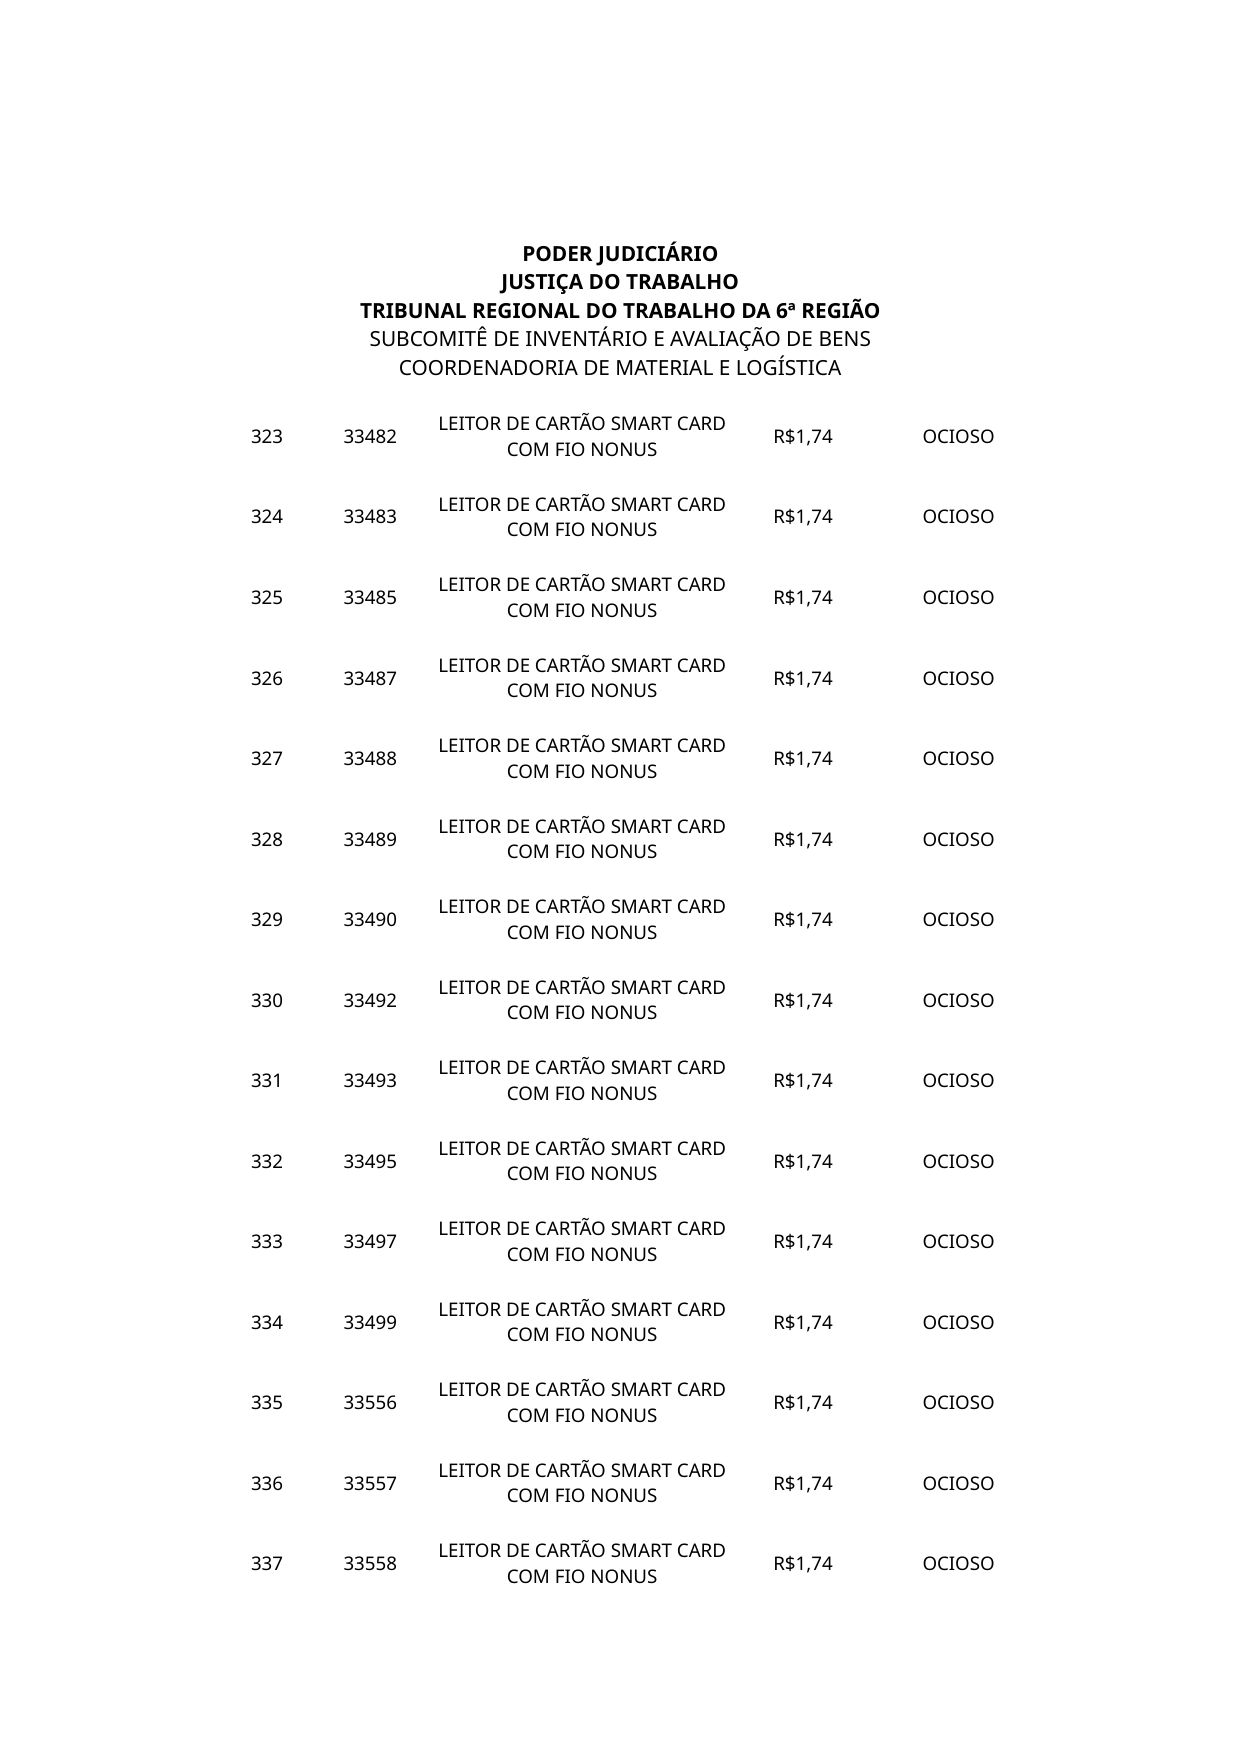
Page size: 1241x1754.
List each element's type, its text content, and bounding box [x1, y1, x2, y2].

table_cell 33492 [305, 974, 434, 1055]
table_cell 33482 [305, 411, 434, 491]
table_cell 336 [228, 1457, 305, 1538]
table_cell LEITOR DE CARTÃO SMART CARD COM FIO NONUS [435, 974, 729, 1055]
table_cell 328 [228, 813, 305, 894]
table_cell 33488 [305, 733, 434, 813]
table_cell LEITOR DE CARTÃO SMART CARD COM FIO NONUS [435, 572, 729, 652]
table_cell 324 [228, 491, 305, 572]
table_cell R$1,74 [729, 1296, 876, 1377]
table_cell R$1,74 [729, 733, 876, 813]
table_cell 33489 [305, 813, 434, 894]
table_cell 332 [228, 1135, 305, 1216]
table_cell LEITOR DE CARTÃO SMART CARD COM FIO NONUS [435, 1296, 729, 1377]
table_cell 330 [228, 974, 305, 1055]
table_cell OCIOSO [876, 1457, 1041, 1538]
table_cell R$1,74 [729, 1457, 876, 1538]
table_cell R$1,74 [729, 572, 876, 652]
table_cell R$1,74 [729, 491, 876, 572]
table_cell LEITOR DE CARTÃO SMART CARD COM FIO NONUS [435, 491, 729, 572]
table_cell OCIOSO [876, 1055, 1041, 1135]
table_cell R$1,74 [729, 1377, 876, 1457]
table_cell 337 [228, 1538, 305, 1618]
table_cell LEITOR DE CARTÃO SMART CARD COM FIO NONUS [435, 1135, 729, 1216]
table_cell R$1,74 [729, 411, 876, 491]
table_cell 33493 [305, 1055, 434, 1135]
table_cell LEITOR DE CARTÃO SMART CARD COM FIO NONUS [435, 894, 729, 974]
table_cell 33558 [305, 1538, 434, 1618]
table_cell LEITOR DE CARTÃO SMART CARD COM FIO NONUS [435, 1538, 729, 1618]
table_cell R$1,74 [729, 974, 876, 1055]
table_cell LEITOR DE CARTÃO SMART CARD COM FIO NONUS [435, 652, 729, 733]
table_cell 33499 [305, 1296, 434, 1377]
table_cell LEITOR DE CARTÃO SMART CARD COM FIO NONUS [435, 1377, 729, 1457]
table_cell 33556 [305, 1377, 434, 1457]
table_cell 33495 [305, 1135, 434, 1216]
table_cell 327 [228, 733, 305, 813]
table_cell 333 [228, 1216, 305, 1296]
table_cell 33557 [305, 1457, 434, 1538]
table_cell 331 [228, 1055, 305, 1135]
table_cell LEITOR DE CARTÃO SMART CARD COM FIO NONUS [435, 1055, 729, 1135]
table_cell R$1,74 [729, 1135, 876, 1216]
table_cell OCIOSO [876, 1216, 1041, 1296]
table_cell OCIOSO [876, 1135, 1041, 1216]
table_cell LEITOR DE CARTÃO SMART CARD COM FIO NONUS [435, 411, 729, 491]
table_cell LEITOR DE CARTÃO SMART CARD COM FIO NONUS [435, 1216, 729, 1296]
table_cell R$1,74 [729, 1216, 876, 1296]
table_cell R$1,74 [729, 813, 876, 894]
table_cell LEITOR DE CARTÃO SMART CARD COM FIO NONUS [435, 813, 729, 894]
table_cell 323 [228, 411, 305, 491]
table_cell 334 [228, 1296, 305, 1377]
table_cell LEITOR DE CARTÃO SMART CARD COM FIO NONUS [435, 1457, 729, 1538]
table_cell OCIOSO [876, 411, 1041, 491]
table_cell 33485 [305, 572, 434, 652]
table_cell 33487 [305, 652, 434, 733]
table_cell OCIOSO [876, 1538, 1041, 1618]
table_cell R$1,74 [729, 1055, 876, 1135]
table_cell OCIOSO [876, 652, 1041, 733]
table_cell 33497 [305, 1216, 434, 1296]
table_cell R$1,74 [729, 894, 876, 974]
table_cell LEITOR DE CARTÃO SMART CARD COM FIO NONUS [435, 733, 729, 813]
table_cell R$1,74 [729, 652, 876, 733]
table_cell 33483 [305, 491, 434, 572]
table_cell 33490 [305, 894, 434, 974]
table_cell OCIOSO [876, 733, 1041, 813]
table_cell R$1,74 [729, 1538, 876, 1618]
table_cell 335 [228, 1377, 305, 1457]
table_cell OCIOSO [876, 974, 1041, 1055]
table_cell OCIOSO [876, 894, 1041, 974]
table_cell 325 [228, 572, 305, 652]
table_cell OCIOSO [876, 813, 1041, 894]
table_cell OCIOSO [876, 1377, 1041, 1457]
table_cell OCIOSO [876, 1296, 1041, 1377]
table_cell 329 [228, 894, 305, 974]
table_cell OCIOSO [876, 572, 1041, 652]
table_cell 326 [228, 652, 305, 733]
table_cell OCIOSO [876, 491, 1041, 572]
